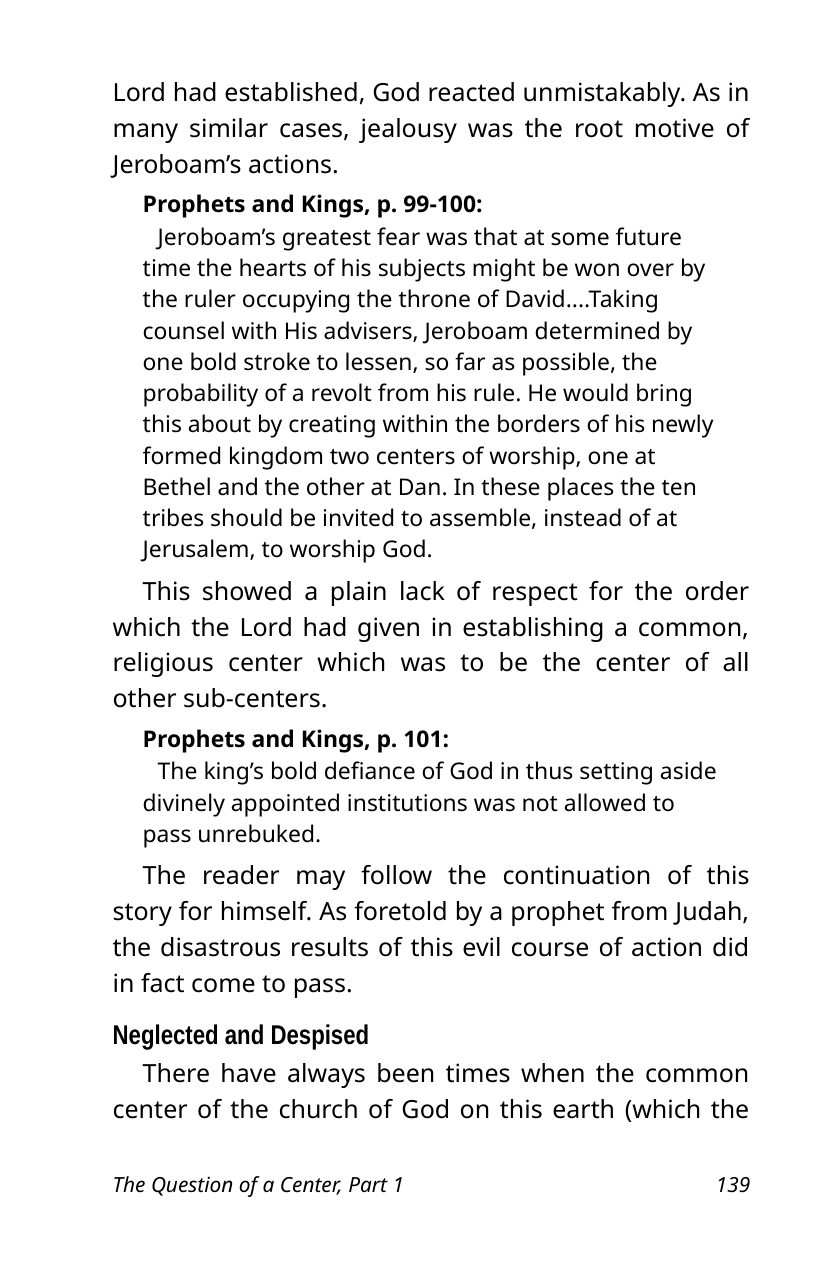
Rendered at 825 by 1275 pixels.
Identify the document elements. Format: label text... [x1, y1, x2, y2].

text The reader may follow the continuation of this story for himself. As foretold by a prophet from Judah, the disastrous results of this evil course of action did in fact come to pass. [112, 858, 750, 999]
text There have always been times when the common center of the church of God on this earth (which the [112, 1056, 750, 1126]
text The king’s bold defiance of God in thus setting aside divinely appointed institutions was not allowed to pass unrebuked. [142, 755, 720, 849]
subtitle Neglected and Despised [112, 1019, 750, 1050]
text This showed a plain lack of respect for the order which the Lord had given in establishing a common, religious center which was to be the center of all other sub-centers. [112, 574, 750, 715]
text Lord had established, God reacted unmistakably. As in many similar cases, jealousy was the root motive of Jeroboam’s actions. [112, 75, 750, 181]
text Prophets and Kings, p. 99-100: [142, 188, 750, 219]
text Prophets and Kings, p. 101: [142, 723, 750, 754]
text Jeroboam’s greatest fear was that at some future time the hearts of his subjects might be won over by the ruler occupying the throne of David....Taking counsel with His advisers, Jeroboam determined by one bold stroke to lessen, so far as possible, the probability of a revolt from his rule. He would bring this about by creating within the borders of his newly formed kingdom two centers of worship, one at Bethel and the other at Dan. In these places the ten tribes should be invited to assemble, instead of at Jerusalem, to worship God. [142, 221, 720, 565]
